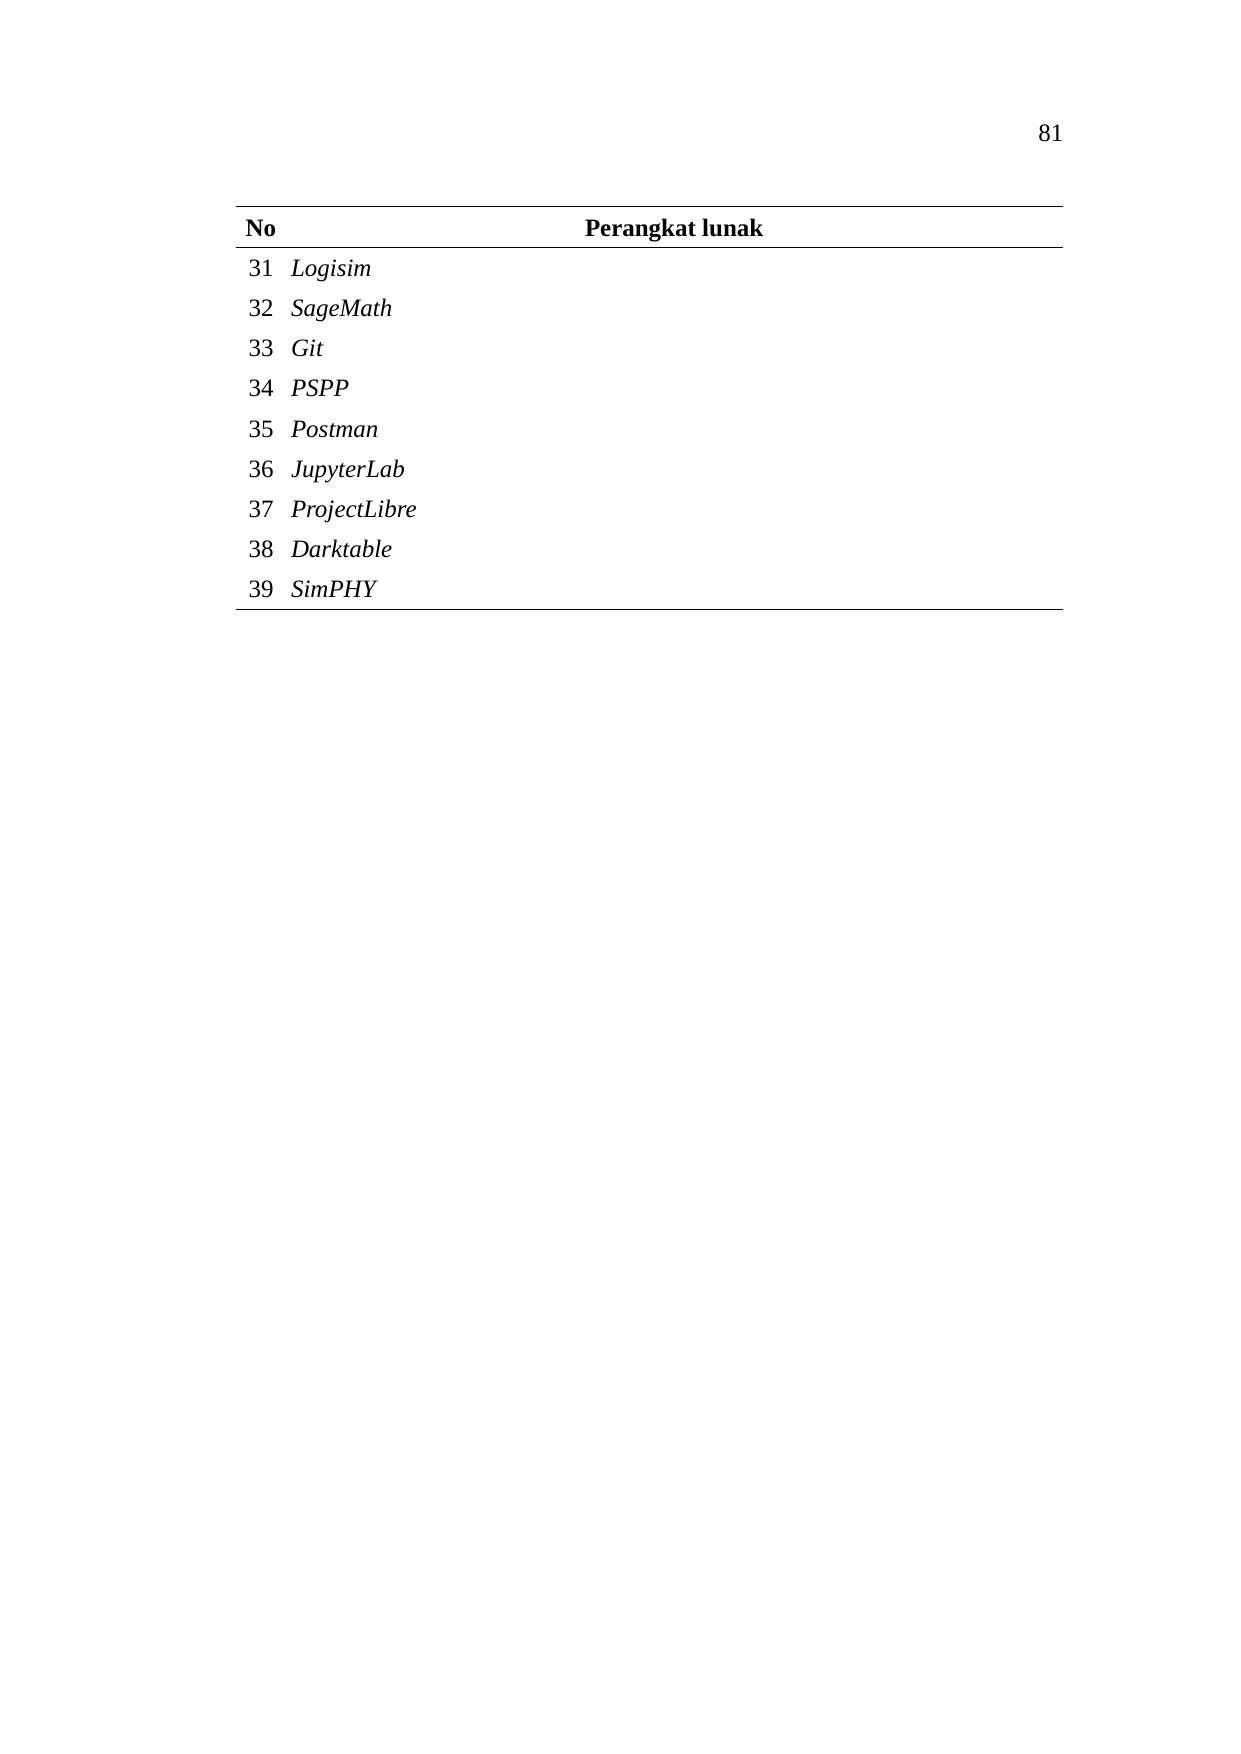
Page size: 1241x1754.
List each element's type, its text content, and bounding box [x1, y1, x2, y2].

table_cell Darktable [285, 529, 1063, 569]
table_cell SimPHY [285, 569, 1063, 609]
table_cell Logisim [285, 248, 1063, 287]
table_cell JupyterLab [285, 448, 1063, 488]
table_cell Git [285, 328, 1063, 368]
table_header No [236, 207, 285, 247]
table_header Perangkat lunak [285, 207, 1063, 247]
table_cell 36 [236, 448, 285, 488]
table_cell ProjectLibre [285, 489, 1063, 529]
table_cell PSPP [285, 368, 1063, 408]
table_cell 38 [236, 529, 285, 569]
table_cell 32 [236, 288, 285, 328]
table_cell 33 [236, 328, 285, 368]
table_cell SageMath [285, 288, 1063, 328]
table_cell 34 [236, 368, 285, 408]
table_cell 35 [236, 408, 285, 448]
table_cell 39 [236, 569, 285, 609]
table_cell Postman [285, 408, 1063, 448]
table_cell 37 [236, 489, 285, 529]
table_cell 31 [236, 248, 285, 287]
